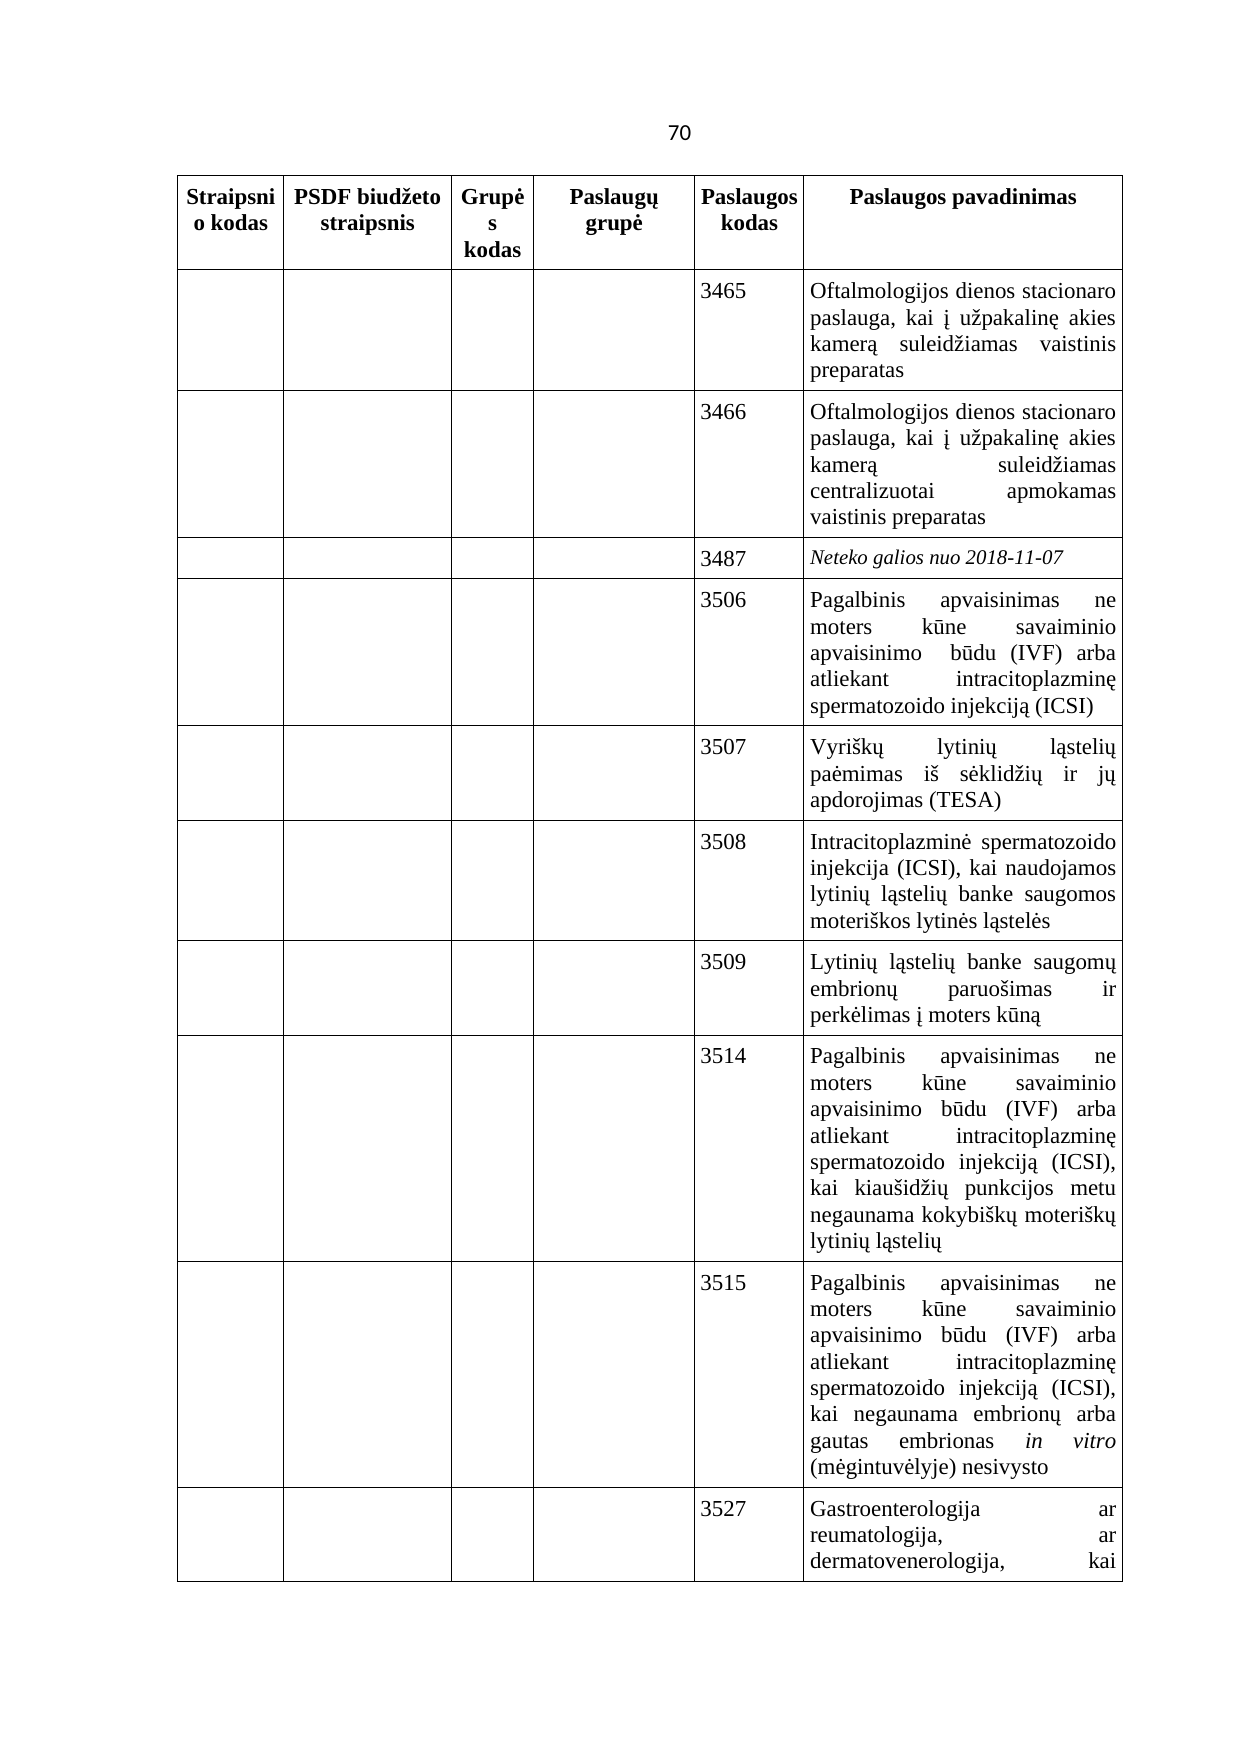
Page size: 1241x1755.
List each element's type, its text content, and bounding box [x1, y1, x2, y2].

table_cell 3487 [695, 538, 803, 578]
table_cell Intracitoplazminė spermatozoido injekcija (ICSI), kai naudojamos lytinių ląstelių banke saugomos moteriškos lytinės ląstelės [804, 821, 1122, 940]
table_cell [178, 1262, 283, 1487]
table_cell 3506 [695, 579, 803, 725]
table_cell [534, 1488, 694, 1581]
table_cell 3508 [695, 821, 803, 940]
table_cell 3515 [695, 1262, 803, 1487]
table_cell Oftalmologijos dienos stacionaro paslauga, kai į užpakalinę akies kamerą suleidžiamas vaistinis preparatas [804, 270, 1122, 390]
table_cell [452, 1262, 533, 1487]
table_header PSDF biudžeto straipsnis [284, 176, 451, 269]
table_cell [284, 941, 451, 1034]
table_cell Vyriškų lytinių ląstelių paėmimas iš sėklidžių ir jų apdorojimas (TESA) [804, 726, 1122, 819]
table_cell [284, 391, 451, 537]
table_cell [178, 821, 283, 940]
table_cell [534, 1036, 694, 1261]
table_header Paslaugos kodas [695, 176, 803, 269]
table_cell [534, 726, 694, 819]
table_header Paslaugos pavadinimas [804, 176, 1122, 269]
table_cell 3527 [695, 1488, 803, 1581]
table_cell [534, 579, 694, 725]
table_cell [534, 538, 694, 578]
table_cell [534, 1262, 694, 1487]
table_cell Oftalmologijos dienos stacionaro paslauga, kai į užpakalinę akies kamerą suleidžiamas centralizuotai apmokamas vaistinis preparatas [804, 391, 1122, 537]
table_cell [452, 391, 533, 537]
table_cell [452, 726, 533, 819]
table_cell Pagalbinis apvaisinimas ne moters kūne savaiminio apvaisinimo būdu (IVF) arba atliekant intracitoplazminę spermatozoido injekciją (ICSI), kai kiaušidžių punkcijos metu negaunama kokybiškų moteriškų lytinių ląstelių [804, 1036, 1122, 1261]
table_cell [534, 391, 694, 537]
table_header Straipsnio kodas [178, 176, 283, 269]
table_cell [178, 579, 283, 725]
table_cell [452, 270, 533, 390]
table_cell [178, 391, 283, 537]
table_cell 3466 [695, 391, 803, 537]
table_cell [178, 270, 283, 390]
table_cell [284, 726, 451, 819]
table_cell [284, 270, 451, 390]
table_cell [452, 821, 533, 940]
table_cell [284, 1488, 451, 1581]
table_cell [452, 579, 533, 725]
table_cell Pagalbinis apvaisinimas ne moters kūne savaiminio apvaisinimo būdu (IVF) arba atliekant intracitoplazminę spermatozoido injekciją (ICSI), kai negaunama embrionų arba gautas embrionas in vitro (mėgintuvėlyje) nesivysto [804, 1262, 1122, 1487]
table_cell Gastroenterologija ar reumatologija, ar dermatovenerologija, kai [804, 1488, 1122, 1581]
table_cell 3509 [695, 941, 803, 1034]
table_cell [284, 821, 451, 940]
table_cell [284, 1036, 451, 1261]
table_cell [178, 726, 283, 819]
table_cell [452, 941, 533, 1034]
table_cell [178, 538, 283, 578]
table_header Paslaugų grupė [534, 176, 694, 269]
table_cell [284, 538, 451, 578]
table_cell [284, 579, 451, 725]
table_cell [452, 1036, 533, 1261]
table_cell 3507 [695, 726, 803, 819]
table_cell [534, 941, 694, 1034]
table_cell Pagalbinis apvaisinimas ne moters kūne savaiminio apvaisinimo būdu (IVF) arba atliekant intracitoplazminę spermatozoido injekciją (ICSI) [804, 579, 1122, 725]
table_cell 3514 [695, 1036, 803, 1261]
table_cell [534, 821, 694, 940]
table_cell Lytinių ląstelių banke saugomų embrionų paruošimas ir perkėlimas į moters kūną [804, 941, 1122, 1034]
table_cell [452, 1488, 533, 1581]
table_cell [452, 538, 533, 578]
table_cell [178, 1488, 283, 1581]
table_cell [178, 941, 283, 1034]
table_cell Neteko galios nuo 2018-11-07 [804, 538, 1122, 578]
table_header Grupės kodas [452, 176, 533, 269]
table_cell 3465 [695, 270, 803, 390]
table_cell [534, 270, 694, 390]
table_cell [284, 1262, 451, 1487]
table_cell [178, 1036, 283, 1261]
